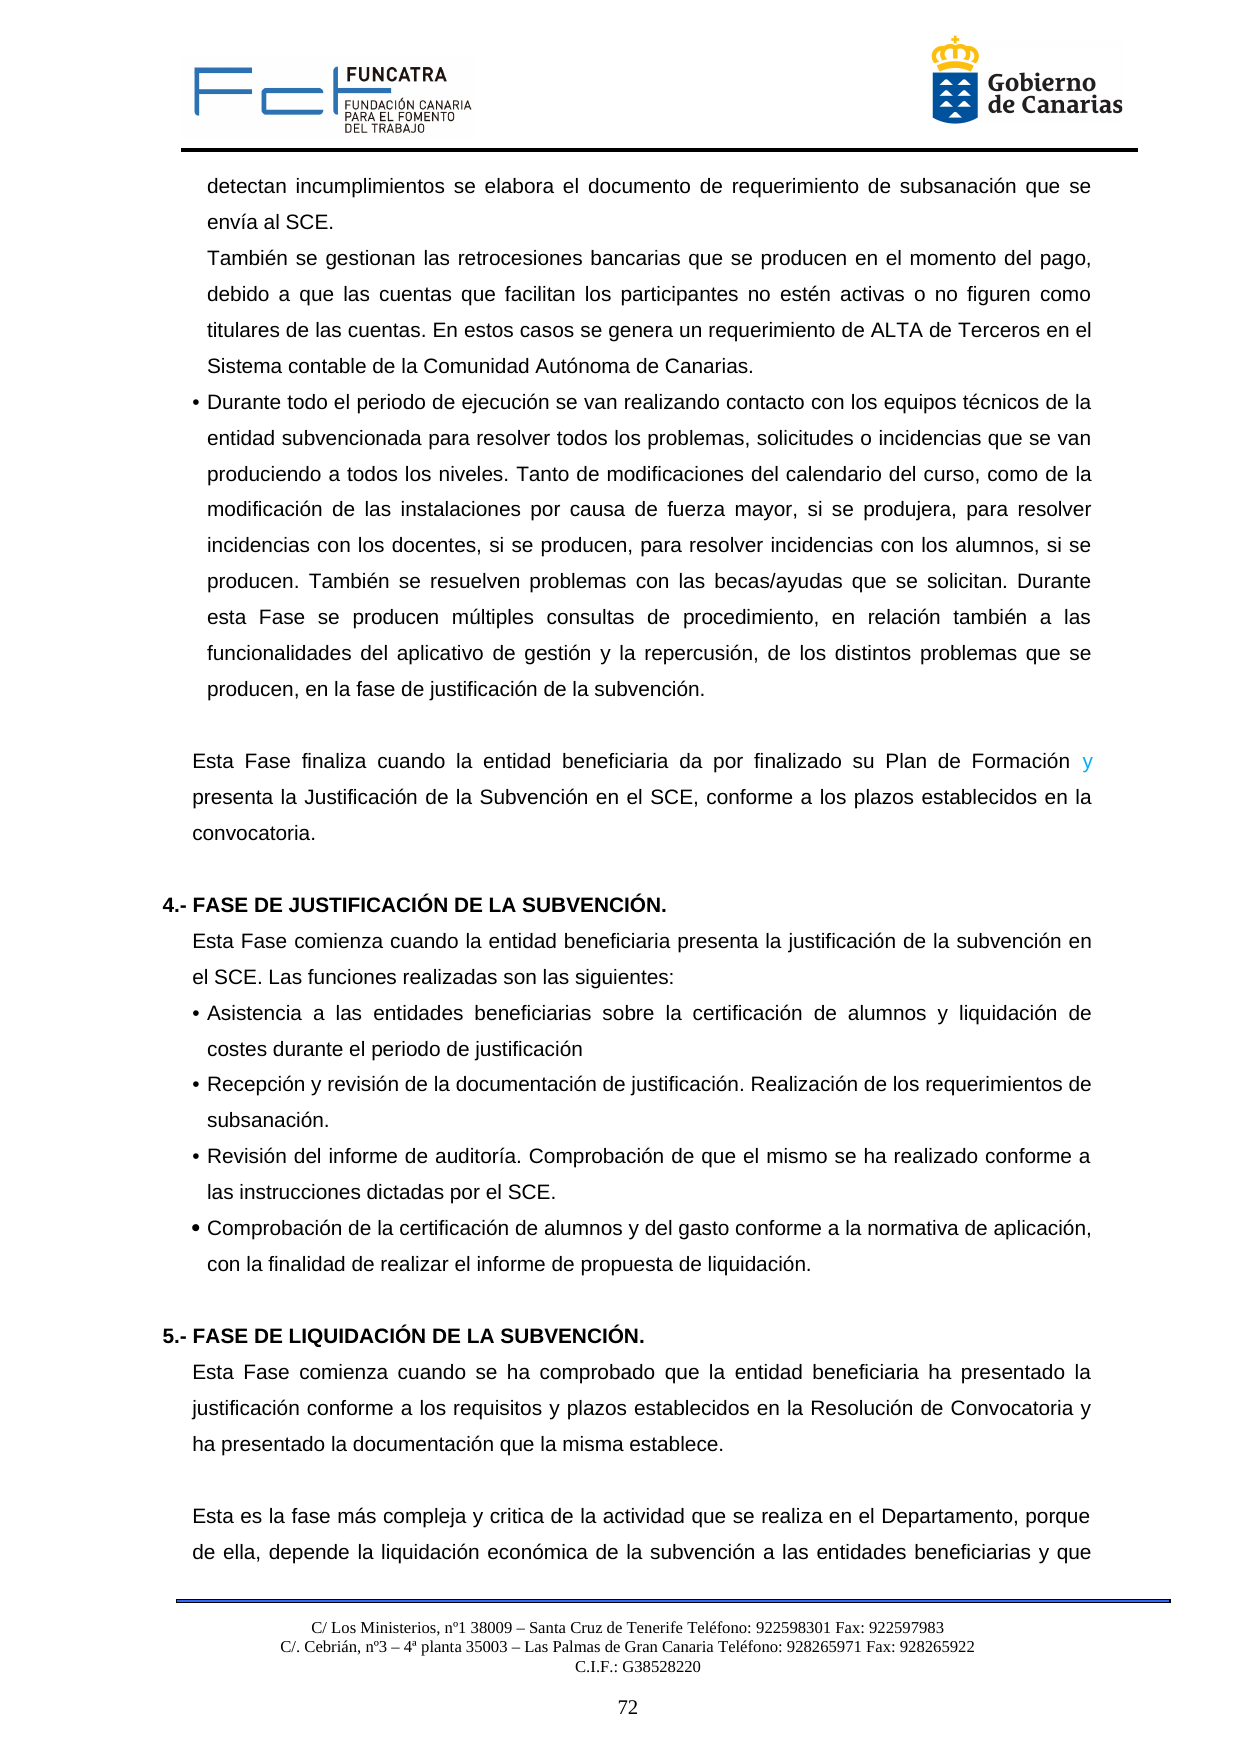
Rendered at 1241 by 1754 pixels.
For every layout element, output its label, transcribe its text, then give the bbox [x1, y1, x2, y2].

picture [931, 35, 1123, 124]
text Esta Fase finaliza cuando la entidad beneficiaria da por finalizado su Plan de Formación y presenta la Justificación de la Subvención en el SCE, conforme a los plazos establecidos en la convocatoria. [192, 749, 1093, 845]
text • Durante todo el periodo de ejecución se van realizando contacto con los equipos técnicos de la entidad subvencionada para resolver todos los problemas, solicitudes o incidencias que se van produciendo a todos los niveles. Tanto de modificaciones del calendario del curso, como de la modificación de las instalaciones por causa de fuerza mayor, si se produjera, para resolver incidencias con los docentes, si se producen, para resolver incidencias con los alumnos, si se producen. También se resuelven problemas con las becas/ayudas que se solicitan. Durante esta Fase se producen múltiples consultas de procedimiento, en relación también a las funcionalidades del aplicativo de gestión y la repercusión, de los distintos problemas que se producen, en la fase de justificación de la subvención. [192, 389, 1093, 701]
text • Recepción y revisión de la documentación de justificación. Realización de los requerimientos de subsanación. [192, 1072, 1093, 1132]
text Esta es la fase más compleja y critica de la actividad que se realiza en el Departamento, porque de ella, depende la liquidación económica de la subvención a las entidades beneficiarias y que [192, 1504, 1093, 1563]
text • Asistencia a las entidades beneficiarias sobre la certificación de alumnos y liquidación de costes durante el periodo de justificación [192, 1000, 1093, 1060]
text detectan incumplimientos se elabora el documento de requerimiento de subsanación que se envía al SCE. [192, 174, 1093, 234]
text • Revisión del informe de auditoría. Comprobación de que el mismo se ha realizado conforme a las instrucciones dictadas por el SCE. [192, 1144, 1093, 1204]
text También se gestionan las retrocesiones bancarias que se producen en el momento del pago, debido a que las cuentas que facilitan los participantes no estén activas o no figuren como titulares de las cuentas. En estos casos se genera un requerimiento de ALTA de Terceros en el Sistema contable de la Comunidad Autónoma de Canarias. [207, 246, 1093, 377]
text Esta Fase comienza cuando la entidad beneficiaria presenta la justificación de la subvención en el SCE. Las funciones realizadas son las siguientes: [192, 928, 1093, 988]
text 4.- FASE DE JUSTIFICACIÓN DE LA SUBVENCIÓN. [162, 893, 1093, 917]
picture [180, 57, 477, 138]
text Esta Fase comienza cuando se ha comprobado que la entidad beneficiaria ha presentado la justificación conforme a los requisitos y plazos establecidos en la Resolución de Convocatoria y ha presentado la documentación que la misma establece. [192, 1360, 1093, 1456]
list Comprobación de la certificación de alumnos y del gasto conforme a la normativa de aplicación, con la finalidad de realizar el informe de propuesta de liquidación. [192, 1216, 1093, 1276]
text 5.- FASE DE LIQUIDACIÓN DE LA SUBVENCIÓN. [162, 1324, 1093, 1348]
